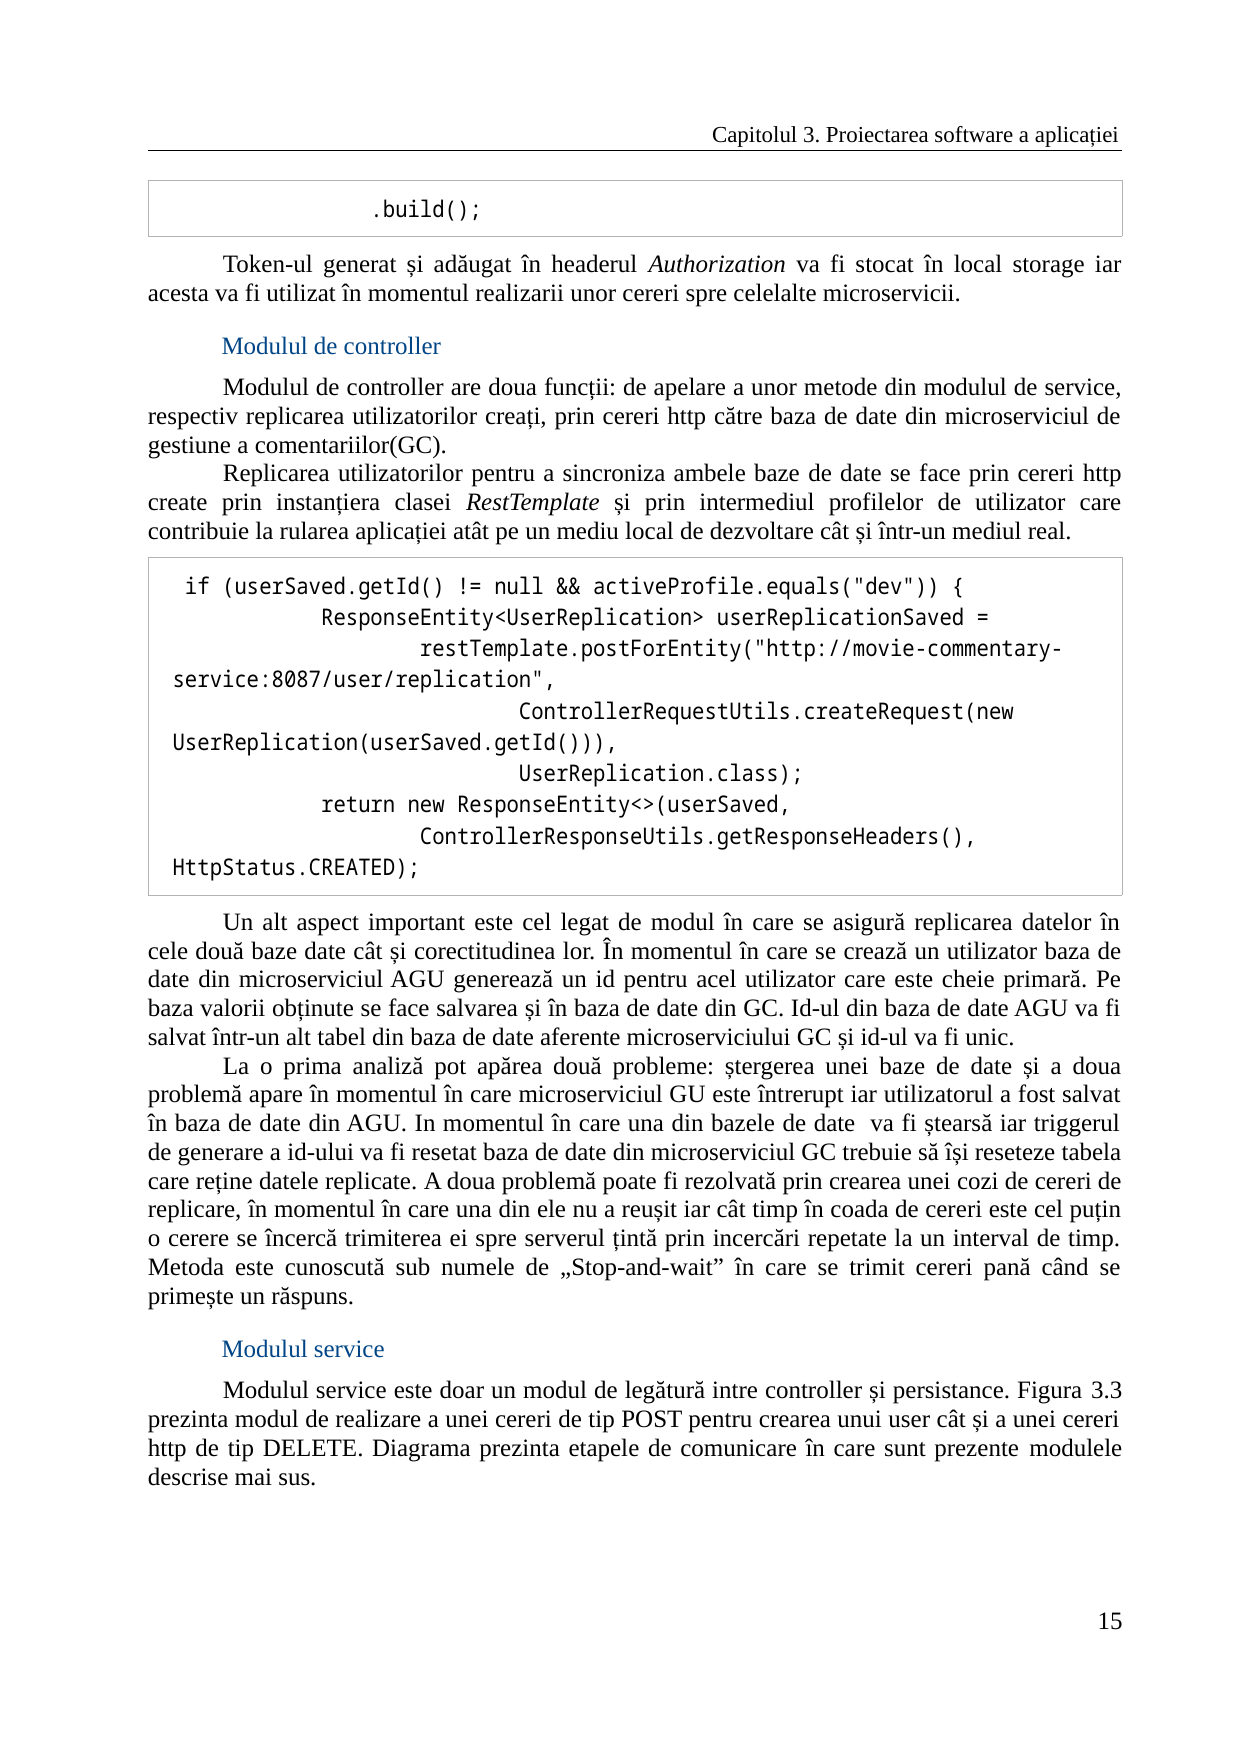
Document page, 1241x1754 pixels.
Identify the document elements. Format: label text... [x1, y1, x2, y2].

text Un alt aspect important este cel legat de modul în care se asigură replicarea datelor în cele două baze date cât și corectitudinea lor. În momentul în care se crează un utilizator baza de date din microserviciul AGU generează un id pentru acel utilizator care este cheie primară. Pe baza valorii obținute se face salvarea și în baza de date din GC. Id-ul din baza de date AGU va fi salvat într-un alt tabel din baza de date aferente microserviciului GC și id-ul va fi unic. [148, 907, 1122, 1051]
text return new ResponseEntity<>(userSaved, [149, 776, 1122, 807]
subtitle Modulul service [221, 1334, 1122, 1363]
text UserReplication.class); [149, 745, 1122, 776]
subtitle Modulul de controller [221, 331, 1122, 360]
text if (userSaved.getId() != null && activeProfile.equals("dev")) { [149, 558, 1122, 588]
text ControllerResponseUtils.getResponseHeaders(), HttpStatus.CREATED); [149, 807, 1122, 895]
text La o prima analiză pot apărea două probleme: ștergerea unei baze de date și a doua problemă apare în momentul în care microserviciul GU este întrerupt iar utilizatorul a fost salvat în baza de date din AGU. In momentul în care una din bazele de date va fi ștearsă iar triggerul de generare a id-ului va fi resetat baza de date din microserviciul GC trebuie să își reseteze tabela care reține datele replicate. A doua problemă poate fi rezolvată prin crearea unei cozi de cereri de replicare, în momentul în care una din ele nu a reușit iar cât timp în coada de cereri este cel puțin o cerere se încercă trimiterea ei spre serverul țintă prin incercări repetate la un interval de timp. Metoda este cunoscută sub numele de „Stop-and-wait” în care se trimit cereri pană când se primește un răspuns. [148, 1051, 1122, 1309]
text ResponseEntity<UserReplication> userReplicationSaved = [149, 588, 1122, 620]
text Token-ul generat și adăugat în headerul Authorization va fi stocat în local storage iar acesta va fi utilizat în momentul realizarii unor cereri spre celelalte microservicii. [148, 249, 1122, 306]
text ControllerRequestUtils.createRequest(new UserReplication(userSaved.getId())), [149, 682, 1122, 745]
text Modulul service este doar un modul de legătură intre controller și persistance. Figura 3.3 prezinta modul de realizare a unei cereri de tip POST pentru crearea unui user cât și a unei cereri http de tip DELETE. Diagrama prezinta etapele de comunicare în care sunt prezente modulele descrise mai sus. [148, 1376, 1122, 1491]
text .build(); [149, 181, 1122, 236]
text Replicarea utilizatorilor pentru a sincroniza ambele baze de date se face prin cereri http create prin instanțiera clasei RestTemplate și prin intermediul profilelor de utilizator care contribuie la rularea aplicației atât pe un mediu local de dezvoltare cât și într-un mediul real. [148, 458, 1122, 545]
text Modulul de controller are doua funcții: de apelare a unor metode din modulul de service, respectiv replicarea utilizatorilor creați, prin cereri http către baza de date din microserviciul de gestiune a comentariilor(GC). [148, 372, 1122, 458]
text restTemplate.postForEntity("http://movie-commentary-service:8087/user/replication", [149, 620, 1122, 682]
